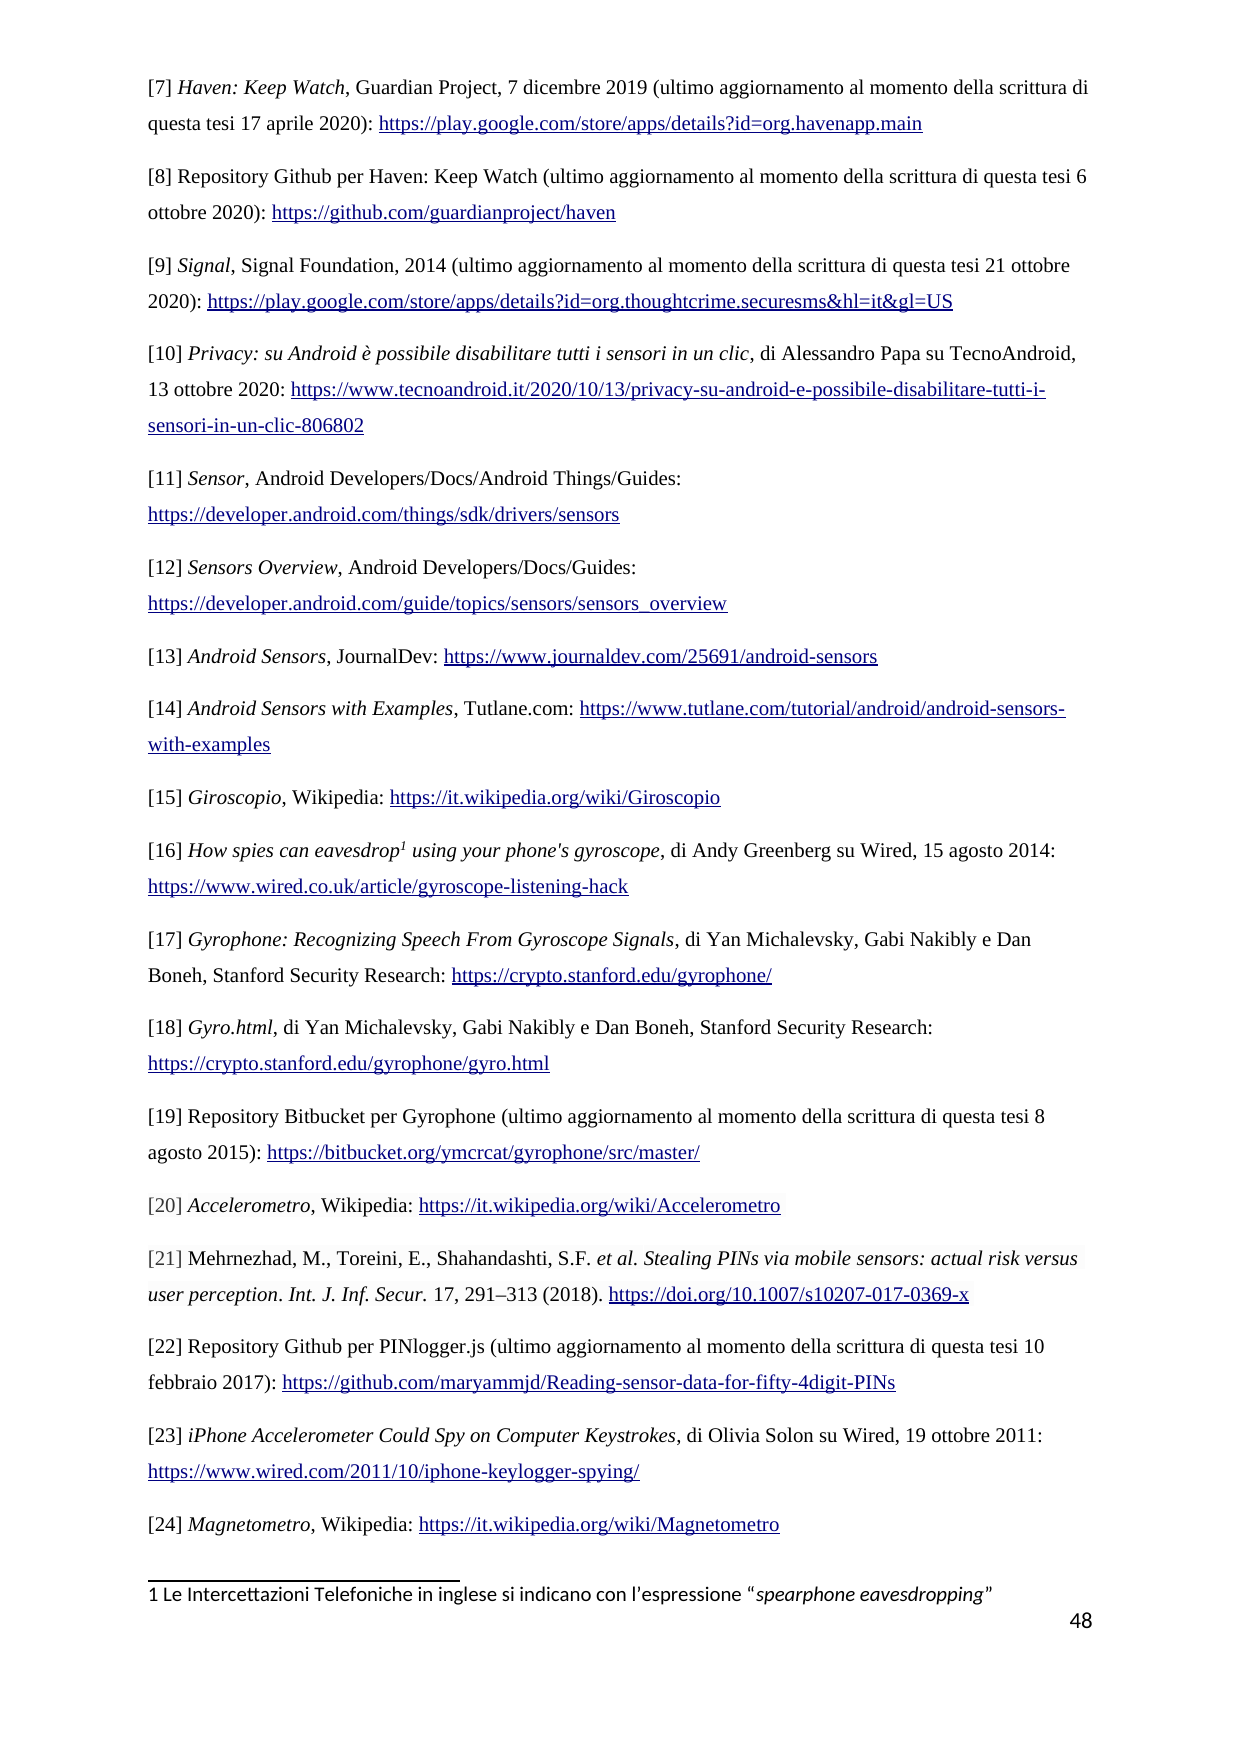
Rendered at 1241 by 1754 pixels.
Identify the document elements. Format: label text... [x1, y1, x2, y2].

text [20] Accelerometro, Wikipedia: https://it.wikipedia.org/wiki/Accelerometro [148, 1193, 1092, 1217]
text [17] Gyrophone: Recognizing Speech From Gyroscope Signals, di Yan Michalevsky, Gabi Nakibly e Dan Boneh, Stanford Security Research: https://crypto.stanford.edu/gyrophone/ [148, 926, 1092, 987]
text [18] Gyro.html, di Yan Michalevsky, Gabi Nakibly e Dan Boneh, Stanford Security Research: https://crypto.stanford.edu/gyrophone/gyro.html [148, 1015, 1092, 1075]
text Le Intercettazioni Telefoniche in inglese si indicano con l’espressione “spearphone eavesdropping” [148, 1581, 1092, 1606]
text [12] Sensors Overview, Android Developers/Docs/Guides: https://developer.android.com/guide/topics/sensors/sensors_overview [148, 555, 1092, 615]
text [13] Android Sensors, JournalDev: https://www.journaldev.com/25691/android-sensors [148, 643, 1092, 668]
text [22] Repository Github per PINlogger.js (ultimo aggiornamento al momento della scrittura di questa tesi 10 febbraio 2017): https://github.com/maryammjd/Reading-sensor-data-for-fifty-4digit-PINs [148, 1334, 1092, 1394]
text [9] Signal, Signal Foundation, 2014 (ultimo aggiornamento al momento della scrittura di questa tesi 21 ottobre 2020): https://play.google.com/store/apps/details?id=org.thoughtcrime.securesms&hl=it&gl=US [148, 252, 1092, 313]
text [16] How spies can eavesdrop using your phone's gyroscope, di Andy Greenberg su Wired, 15 agosto 2014: https://www.wired.co.uk/article/gyroscope-listening-hack [148, 838, 1092, 898]
text [7] Haven: Keep Watch, Guardian Project, 7 dicembre 2019 (ultimo aggiornamento al momento della scrittura di questa tesi 17 aprile 2020): https://play.google.com/store/apps/details?id=org.havenapp.main [148, 75, 1092, 135]
text [14] Android Sensors with Examples, Tutlane.com: https://www.tutlane.com/tutorial/android/android-sensors-with-examples [148, 696, 1092, 756]
text [19] Repository Bitbucket per Gyrophone (ultimo aggiornamento al momento della scrittura di questa tesi 8 agosto 2015): https://bitbucket.org/ymcrcat/gyrophone/src/master/ [148, 1104, 1092, 1164]
text [21] Mehrnezhad, M., Toreini, E., Shahandashti, S.F. et al. Stealing PINs via mobile sensors: actual risk versus user perception. Int. J. Inf. Secur. 17, 291–313 (2018). https://doi.org/10.1007/s10207-017-0369-x [148, 1245, 1092, 1306]
text [24] Magnetometro, Wikipedia: https://it.wikipedia.org/wiki/Magnetometro [148, 1512, 1092, 1536]
text [8] Repository Github per Haven: Keep Watch (ultimo aggiornamento al momento della scrittura di questa tesi 6 ottobre 2020): https://github.com/guardianproject/haven [148, 164, 1092, 224]
text [11] Sensor, Android Developers/Docs/Android Things/Guides: https://developer.android.com/things/sdk/drivers/sensors [148, 466, 1092, 526]
text [23] iPhone Accelerometer Could Spy on Computer Keystrokes, di Olivia Solon su Wired, 19 ottobre 2011: https://www.wired.com/2011/10/iphone-keylogger-spying/ [148, 1423, 1092, 1483]
text [10] Privacy: su Android è possibile disabilitare tutti i sensori in un clic, di Alessandro Papa su TecnoAndroid, 13 ottobre 2020: https://www.tecnoandroid.it/2020/10/13/privacy-su-android-e-possibile-disabilitare-tutti-i-sensori-in-un-clic-806802 [148, 341, 1092, 437]
text [15] Giroscopio, Wikipedia: https://it.wikipedia.org/wiki/Giroscopio [148, 785, 1092, 809]
